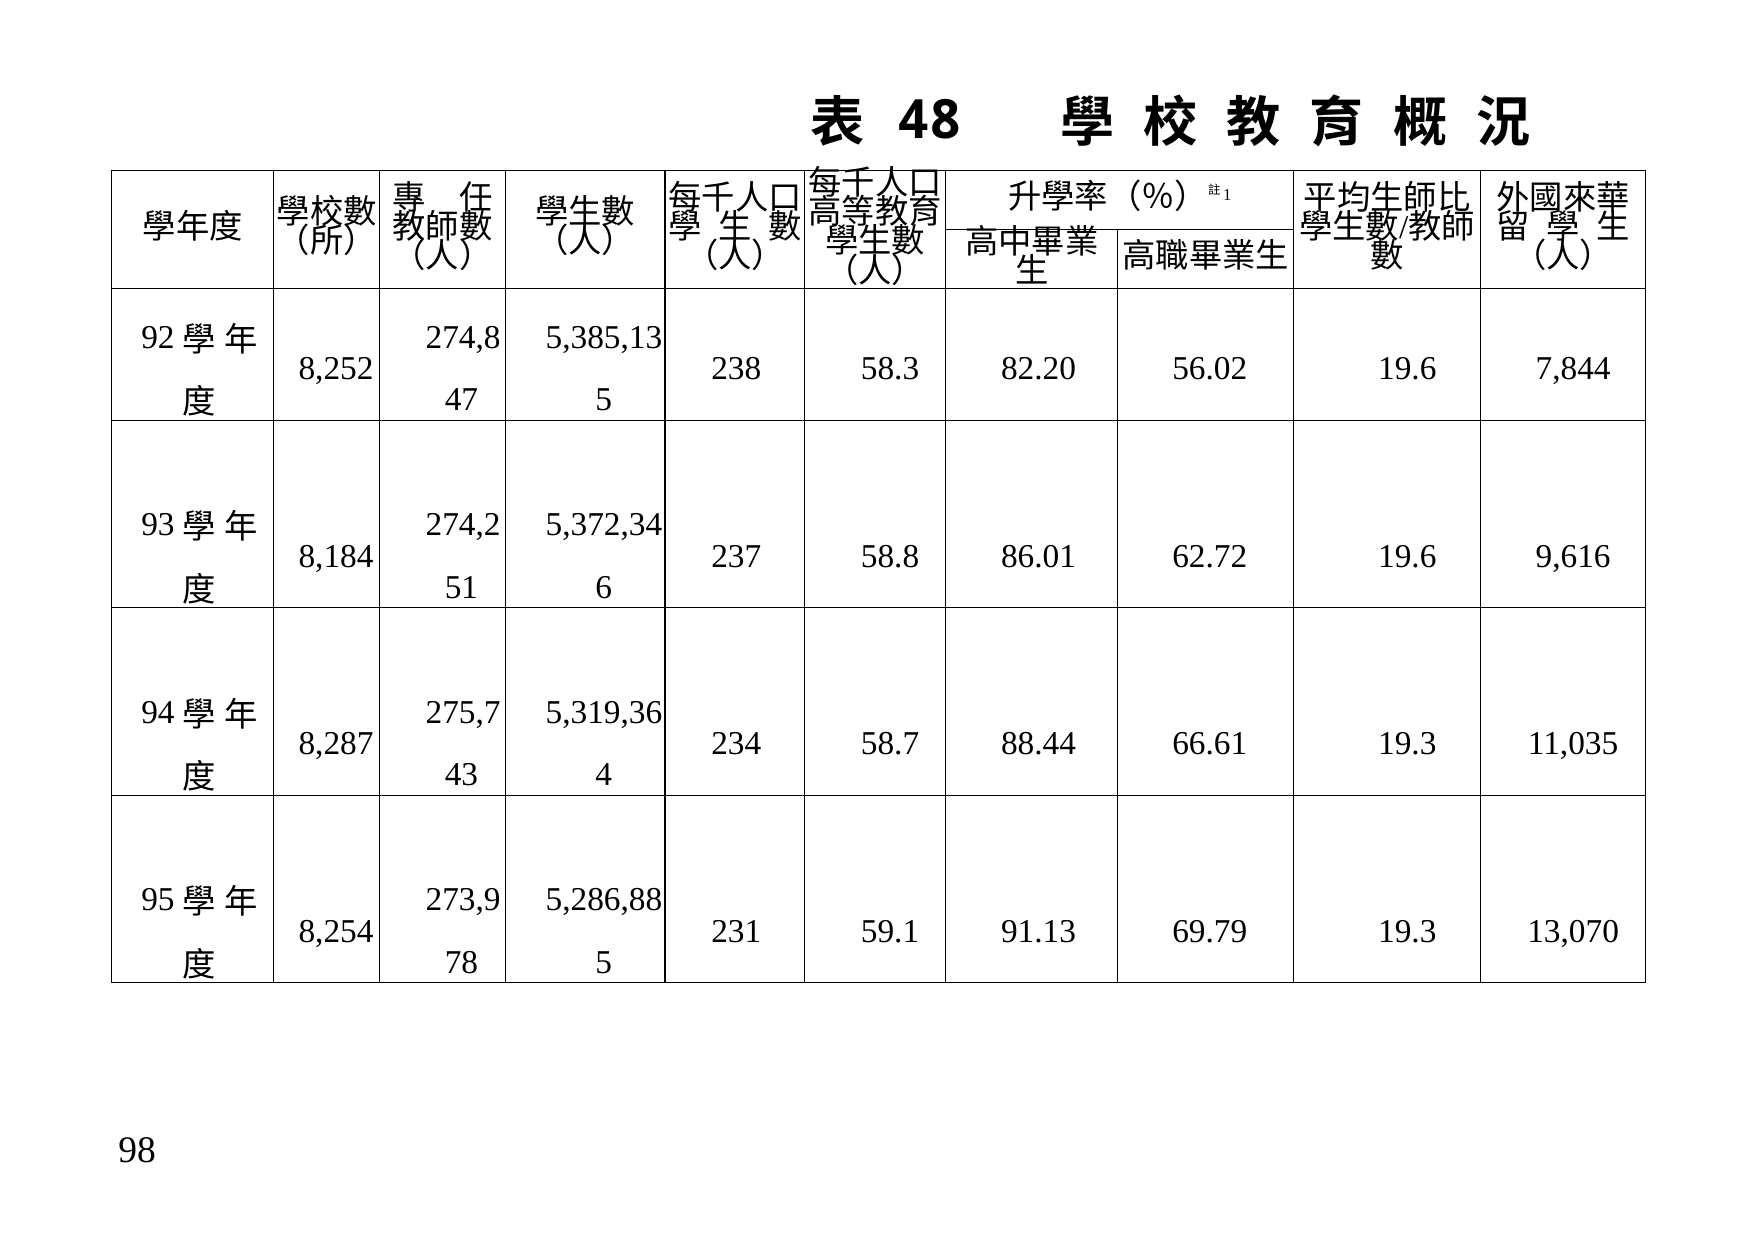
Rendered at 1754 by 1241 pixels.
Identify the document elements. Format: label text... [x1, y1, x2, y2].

table_cell 56.02 [1118, 289, 1293, 420]
table_cell 5,319,364 [506, 608, 664, 795]
table_cell 88.44 [946, 608, 1117, 795]
table_cell 8,287 [274, 608, 379, 795]
table_header 學校數 （所） [274, 171, 379, 288]
table_header 每千人口 學 生 數 （人） [666, 171, 804, 288]
table_cell 8,252 [274, 289, 379, 420]
table_cell 95學年度 [112, 796, 273, 982]
table_cell 274,251 [380, 421, 505, 607]
subtitle 表48 學校教育概況 [128, 45, 1628, 170]
table_header 平均生師比 學生數/教師數 [1294, 171, 1480, 288]
table_header 外國來華 留 學 生 （人） [1481, 171, 1645, 288]
table_cell 91.13 [946, 796, 1117, 982]
table_cell 58.8 [805, 421, 945, 607]
table_cell 58.3 [805, 289, 945, 420]
table_cell 58.7 [805, 608, 945, 795]
table_cell 7,844 [1481, 289, 1645, 420]
table_cell 19.6 [1294, 421, 1480, 607]
table_cell 237 [666, 421, 804, 607]
table_cell 62.72 [1118, 421, 1293, 607]
table_cell 5,385,135 [506, 289, 664, 420]
table_cell 19.3 [1294, 796, 1480, 982]
table_cell 8,254 [274, 796, 379, 982]
table_cell 8,184 [274, 421, 379, 607]
table_cell 275,743 [380, 608, 505, 795]
table_cell 5,372,346 [506, 421, 664, 607]
table_cell 273,978 [380, 796, 505, 982]
table_cell 82.20 [946, 289, 1117, 420]
table_header 學生數 （人） [506, 171, 664, 288]
table_cell 9,616 [1481, 421, 1645, 607]
table_cell 94學年度 [112, 608, 273, 795]
table_cell 234 [666, 608, 804, 795]
table_cell 93學年度 [112, 421, 273, 607]
table_cell 274,847 [380, 289, 505, 420]
table_cell 92學年度 [112, 289, 273, 420]
table_cell 59.1 [805, 796, 945, 982]
table_header 每千人口高等教育學生數（人） [805, 171, 945, 288]
table_cell 13,070 [1481, 796, 1645, 982]
table_cell 19.3 [1294, 608, 1480, 795]
table_cell 5,286,885 [506, 796, 664, 982]
table_cell 66.61 [1118, 608, 1293, 795]
table_cell 231 [666, 796, 804, 982]
table_cell 19.6 [1294, 289, 1480, 420]
table_header 學年度 [112, 171, 273, 288]
table_cell 11,035 [1481, 608, 1645, 795]
table_cell 86.01 [946, 421, 1117, 607]
table_cell 69.79 [1118, 796, 1293, 982]
table_header 升學率（％）註1 [946, 171, 1293, 229]
table_cell 高中畢業生 [946, 230, 1117, 288]
table_cell 高職畢業生 [1118, 230, 1293, 288]
table_header 專 任 教師數 （人） [380, 171, 505, 288]
table_cell 238 [666, 289, 804, 420]
